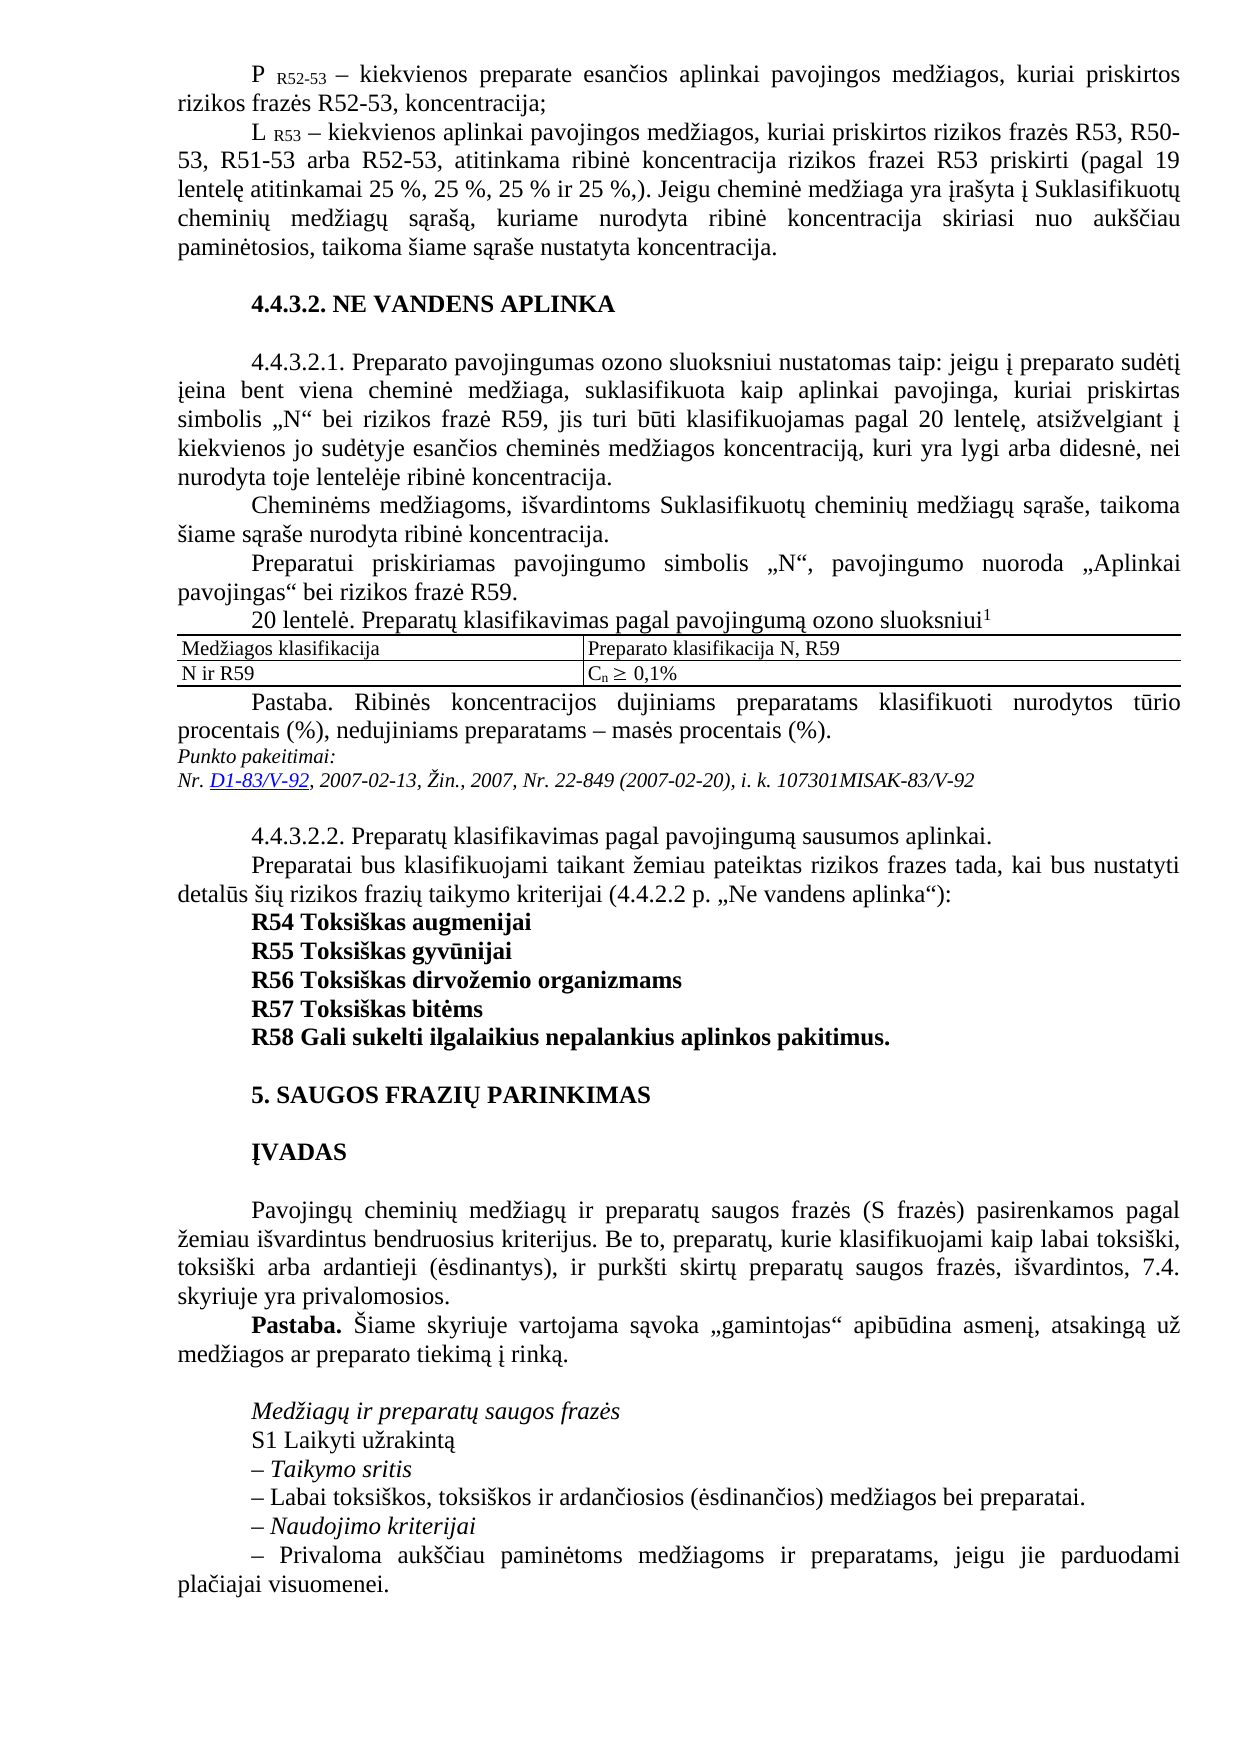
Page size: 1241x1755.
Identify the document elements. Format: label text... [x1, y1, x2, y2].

text R58 Gali sukelti ilgalaikius nepalankius aplinkos pakitimus. [177, 1022, 1181, 1051]
text Nr. D1-83/V-92, 2007-02-13, Žin., 2007, Nr. 22-849 (2007-02-20), i. k. 107301MISAK-83/V-92 [177, 768, 1181, 792]
text ĮVADAS [177, 1137, 1181, 1166]
text – Privaloma aukščiau paminėtoms medžiagoms ir preparatams, jeigu jie parduodami plačiajai visuomenei. [177, 1540, 1181, 1597]
text Preparatai bus klasifikuojami taikant žemiau pateiktas rizikos frazes tada, kai bus nustatyti detalūs šių rizikos frazių taikymo kriterijai (4.4.2.2 p. „Ne vandens aplinka“): [177, 850, 1181, 907]
text R54 Toksiškas augmenijai [177, 907, 1181, 936]
text 20 lentelė. Preparatų klasifikavimas pagal pavojingumą ozono sluoksniui1 [177, 605, 1181, 634]
table_header Preparato klasifikacija N, R59 [584, 636, 1181, 660]
text P R52-53 – kiekvienos preparate esančios aplinkai pavojingos medžiagos, kuriai priskirtos rizikos frazės R52-53, koncentracija; [177, 59, 1181, 117]
text L R53 – kiekvienos aplinkai pavojingos medžiagos, kuriai priskirtos rizikos frazės R53, R50-53, R51-53 arba R52-53, atitinkama ribinė koncentracija rizikos frazei R53 priskirti (pagal 19 lentelę atitinkamai 25 %, 25 %, 25 % ir 25 %,). Jeigu cheminė medžiaga yra įrašyta į Suklasifikuotų cheminių medžiagų sąrašą, kuriame nurodyta ribinė koncentracija skiriasi nuo aukščiau paminėtosios, taikoma šiame sąraše nustatyta koncentracija. [177, 117, 1181, 260]
text Medžiagų ir preparatų saugos frazės [177, 1396, 1181, 1425]
text 4.4.3.2. NE VANDENS APLINKA [177, 289, 1181, 318]
text Pavojingų cheminių medžiagų ir preparatų saugos frazės (S frazės) pasirenkamos pagal žemiau išvardintus bendruosius kriterijus. Be to, preparatų, kurie klasifikuojami kaip labai toksiški, toksiški arba ardantieji (ėsdinantys), ir purkšti skirtų preparatų saugos frazės, išvardintos, 7.4. skyriuje yra privalomosios. [177, 1195, 1181, 1310]
text R56 Toksiškas dirvožemio organizmams [177, 965, 1181, 994]
text Pastaba. Ribinės koncentracijos dujiniams preparatams klasifikuoti nurodytos tūrio procentais (%), nedujiniams preparatams – masės procentais (%). [177, 687, 1181, 744]
text – Naudojimo kriterijai [177, 1511, 1181, 1540]
text 4.4.3.2.1. Preparato pavojingumas ozono sluoksniui nustatomas taip: jeigu į preparato sudėtį įeina bent viena cheminė medžiaga, suklasifikuota kaip aplinkai pavojinga, kuriai priskirtas simbolis „N“ bei rizikos frazė R59, jis turi būti klasifikuojamas pagal 20 lentelę, atsižvelgiant į kiekvienos jo sudėtyje esančios cheminės medžiagos koncentraciją, kuri yra lygi arba didesnė, nei nurodyta toje lentelėje ribinė koncentracija. [177, 347, 1181, 490]
text Punkto pakeitimai: [177, 744, 1181, 768]
text – Taikymo sritis [177, 1454, 1181, 1482]
text R57 Toksiškas bitėms [177, 994, 1181, 1022]
text 5. SAUGOS FRAZIŲ PARINKIMAS [177, 1080, 1181, 1109]
text R55 Toksiškas gyvūnijai [177, 936, 1181, 965]
text 4.4.3.2.2. Preparatų klasifikavimas pagal pavojingumą sausumos aplinkai. [177, 821, 1181, 850]
text Cheminėms medžiagoms, išvardintoms Suklasifikuotų cheminių medžiagų sąraše, taikoma šiame sąraše nurodyta ribinė koncentracija. [177, 490, 1181, 548]
table_cell Cn  0,1% [584, 661, 1181, 685]
text – Labai toksiškos, toksiškos ir ardančiosios (ėsdinančios) medžiagos bei preparatai. [177, 1482, 1181, 1511]
table_cell N ir R59 [177, 661, 583, 685]
text Pastaba. Šiame skyriuje vartojama sąvoka „gamintojas“ apibūdina asmenį, atsakingą už medžiagos ar preparato tiekimą į rinką. [177, 1310, 1181, 1367]
text S1 Laikyti užrakintą [177, 1425, 1181, 1454]
table_header Medžiagos klasifikacija [177, 636, 583, 660]
text Preparatui priskiriamas pavojingumo simbolis „N“, pavojingumo nuoroda „Aplinkai pavojingas“ bei rizikos frazė R59. [177, 548, 1181, 605]
